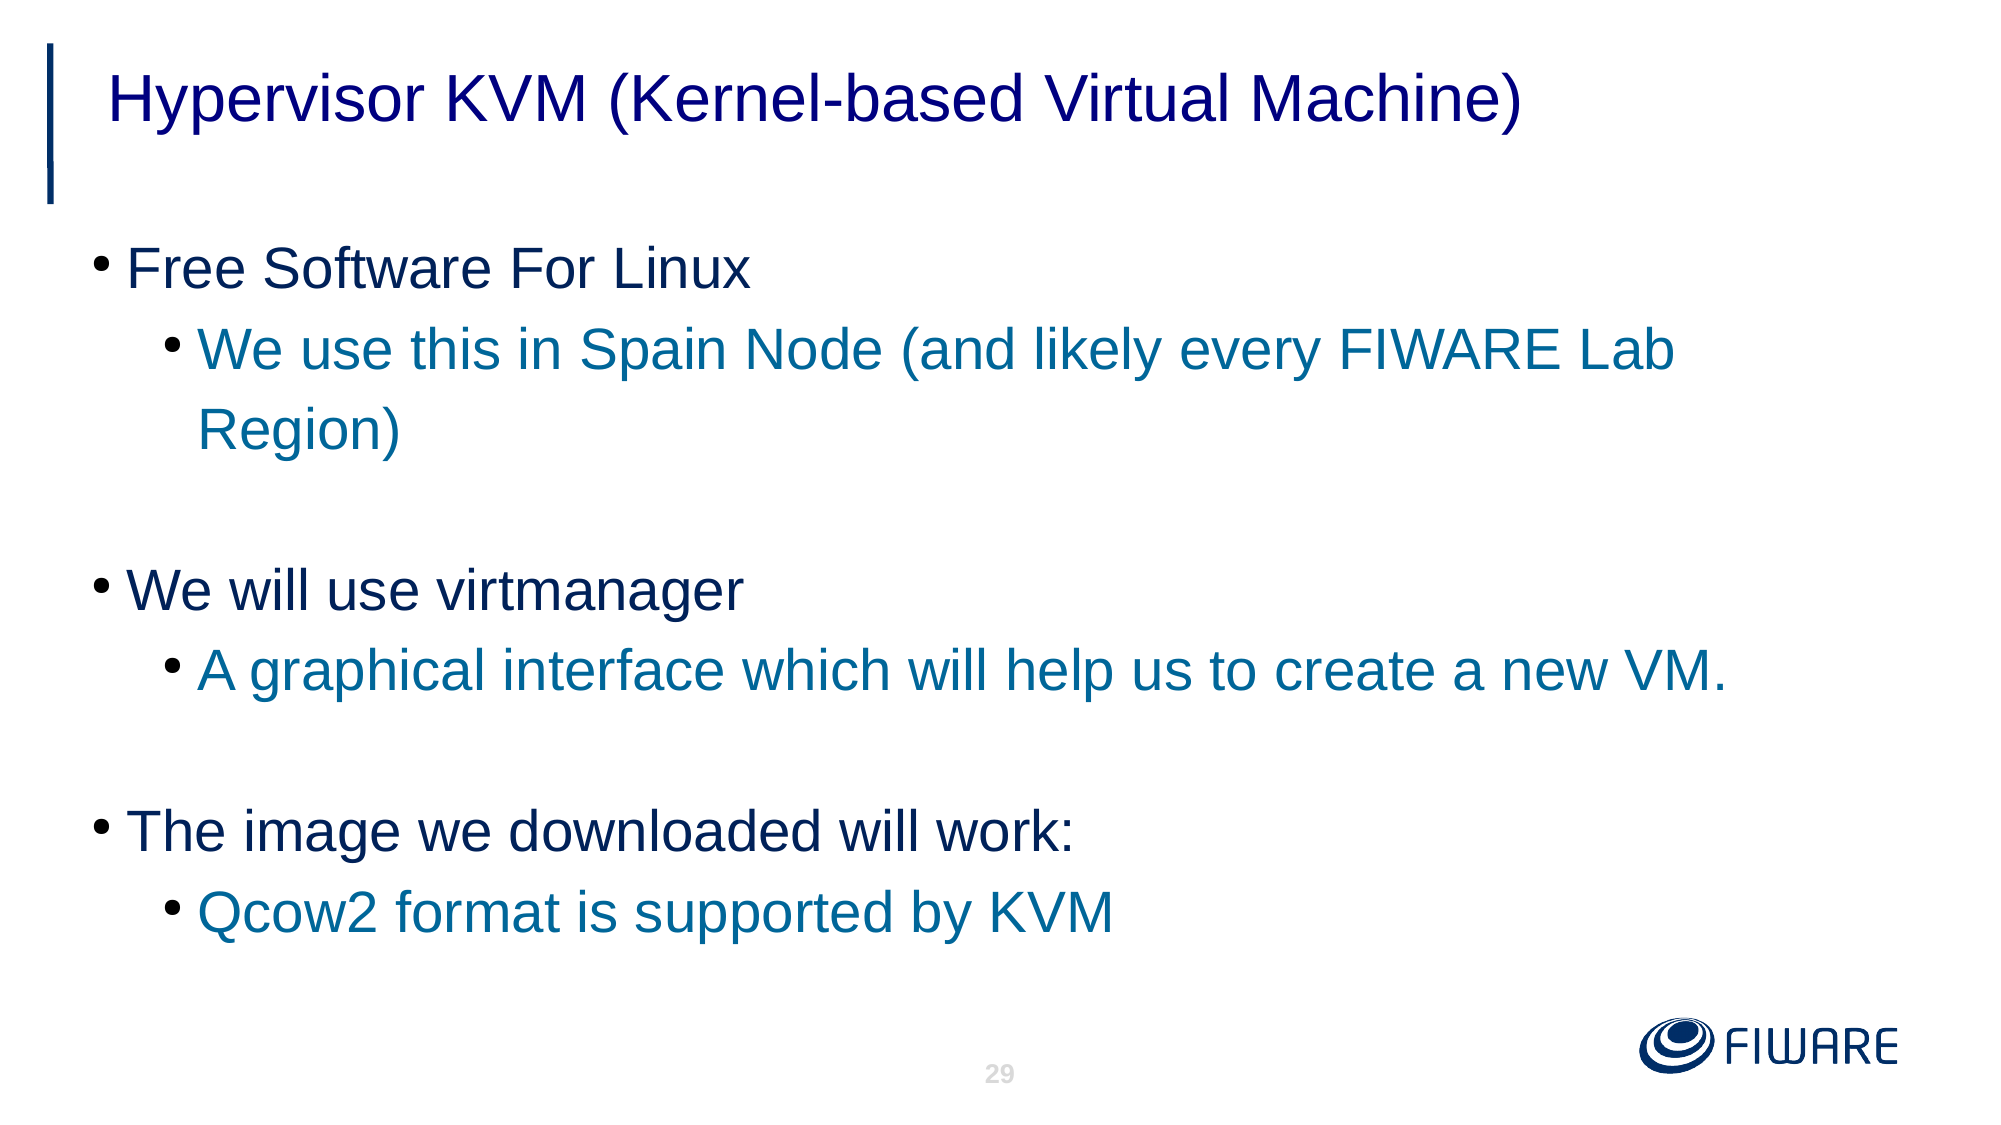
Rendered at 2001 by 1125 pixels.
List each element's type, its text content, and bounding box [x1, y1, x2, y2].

picture [1635, 1012, 1905, 1077]
title Hypervisor KVM (Kernel-based Virtual Machine) [92, 47, 1704, 250]
text_box Free Software For Linux We use this in Spain Node (and likely every FIWARE Lab Region) We will use virtmanager A graphical interface which will help us to create a new VM. The image we downloaded will work: Qcow2 format is supported by KVM [76, 212, 1902, 952]
slide_number [887, 1042, 1113, 1103]
